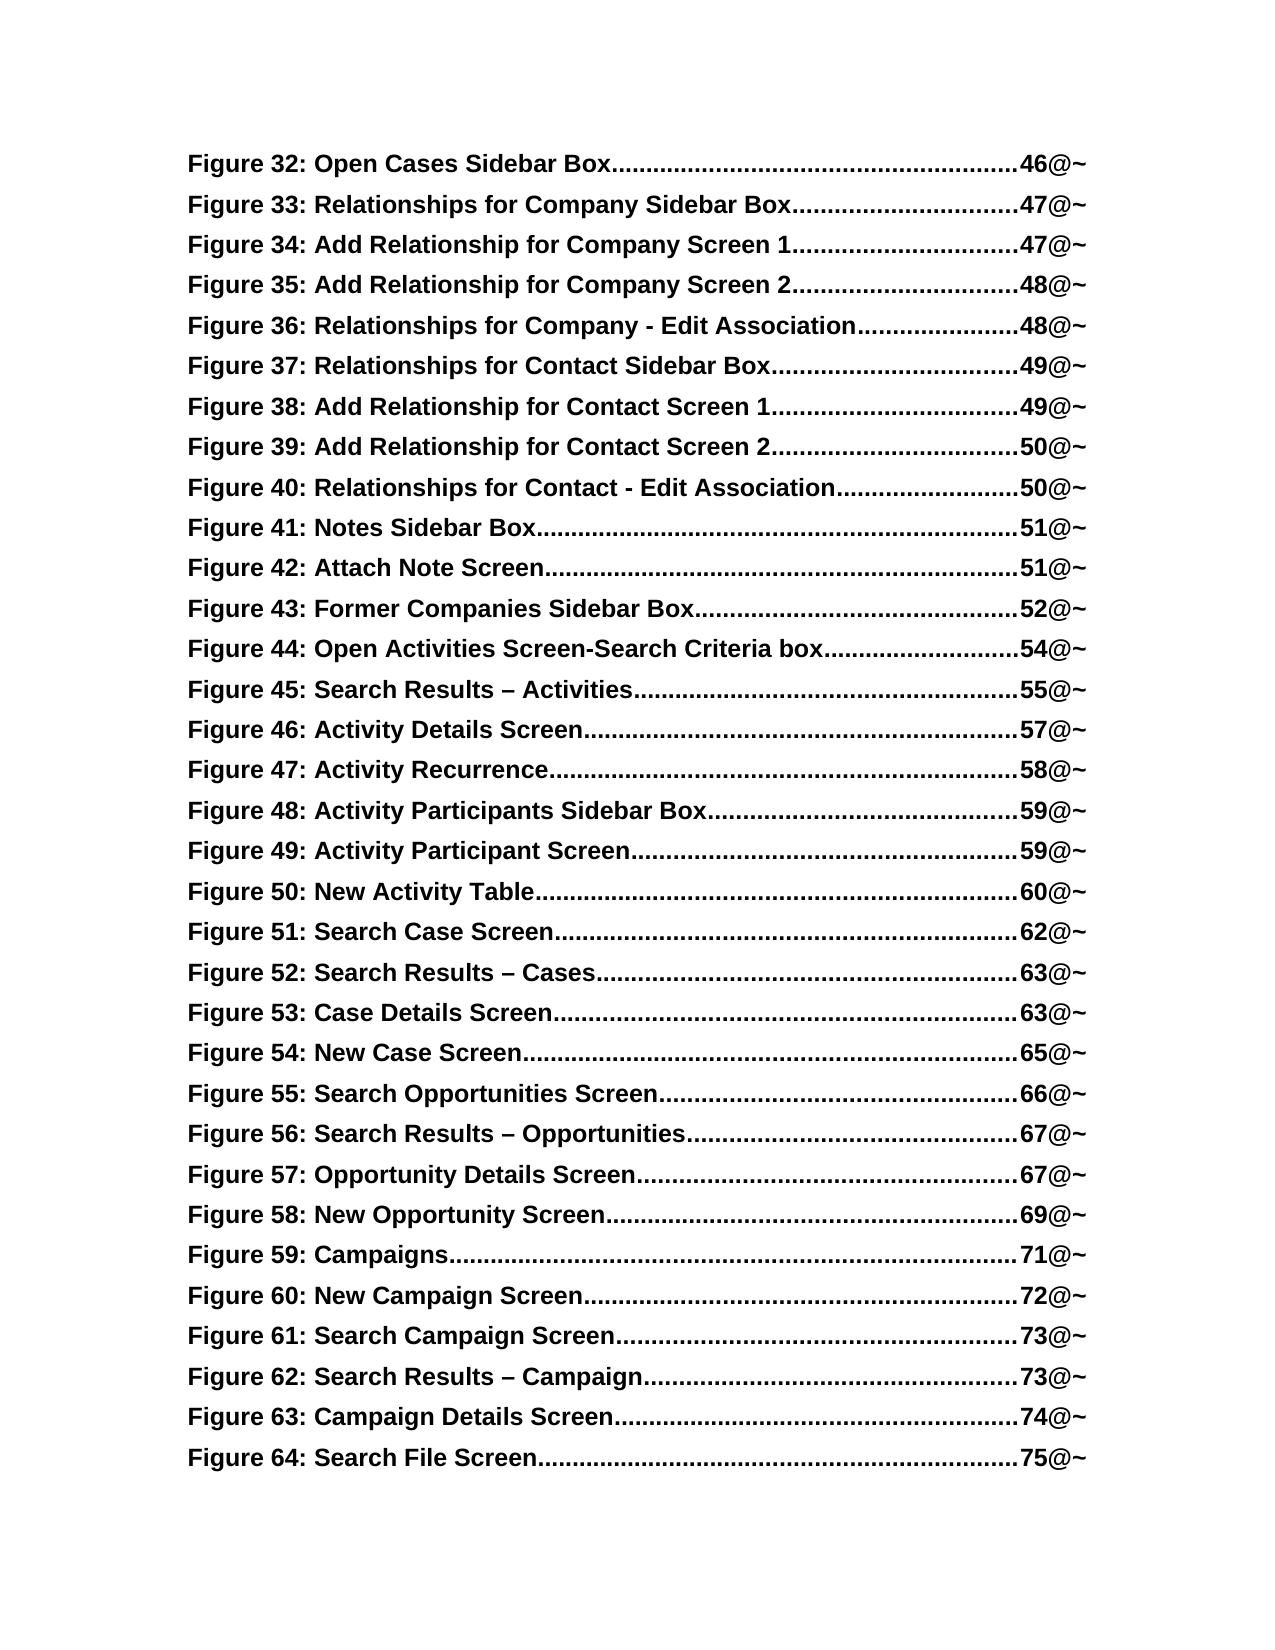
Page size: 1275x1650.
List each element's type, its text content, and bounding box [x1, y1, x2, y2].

text Figure 41: Notes Sidebar Box 51@~ [187, 514, 1087, 542]
text Figure 38: Add Relationship for Contact Screen 1 49@~ [187, 392, 1087, 420]
text Figure 61: Search Campaign Screen 73@~ [187, 1322, 1087, 1350]
text Figure 36: Relationships for Company - Edit Association 48@~ [187, 312, 1087, 339]
text Figure 43: Former Companies Sidebar Box 52@~ [187, 594, 1087, 622]
text Figure 45: Search Results – Activities 55@~ [187, 675, 1087, 703]
text Figure 48: Activity Participants Sidebar Box 59@~ [187, 797, 1087, 824]
text Figure 47: Activity Recurrence 58@~ [187, 756, 1087, 784]
text Figure 37: Relationships for Contact Sidebar Box 49@~ [187, 352, 1087, 380]
text Figure 52: Search Results – Cases 63@~ [187, 958, 1087, 986]
text Figure 55: Search Opportunities Screen 66@~ [187, 1079, 1087, 1107]
text Figure 32: Open Cases Sidebar Box 46@~ [187, 150, 1087, 178]
text Figure 64: Search File Screen 75@~ [187, 1443, 1087, 1471]
text Figure 51: Search Case Screen 62@~ [187, 918, 1087, 946]
text Figure 56: Search Results – Opportunities 67@~ [187, 1120, 1087, 1148]
text Figure 54: New Case Screen 65@~ [187, 1039, 1087, 1067]
text Figure 39: Add Relationship for Contact Screen 2 50@~ [187, 433, 1087, 461]
text Figure 57: Opportunity Details Screen 67@~ [187, 1160, 1087, 1188]
text Figure 40: Relationships for Contact - Edit Association 50@~ [187, 473, 1087, 501]
text Figure 60: New Campaign Screen 72@~ [187, 1282, 1087, 1309]
text Figure 35: Add Relationship for Company Screen 2 48@~ [187, 271, 1087, 299]
text Figure 34: Add Relationship for Company Screen 1 47@~ [187, 231, 1087, 259]
text Figure 42: Attach Note Screen 51@~ [187, 554, 1087, 582]
text Figure 49: Activity Participant Screen 59@~ [187, 837, 1087, 865]
text Figure 46: Activity Details Screen 57@~ [187, 716, 1087, 744]
text Figure 33: Relationships for Company Sidebar Box 47@~ [187, 190, 1087, 218]
text Figure 59: Campaigns 71@~ [187, 1241, 1087, 1269]
text Figure 50: New Activity Table 60@~ [187, 877, 1087, 905]
text Figure 63: Campaign Details Screen 74@~ [187, 1403, 1087, 1431]
text Figure 58: New Opportunity Screen 69@~ [187, 1201, 1087, 1229]
text Figure 62: Search Results – Campaign 73@~ [187, 1362, 1087, 1390]
text Figure 53: Case Details Screen 63@~ [187, 999, 1087, 1027]
text Figure 44: Open Activities Screen-Search Criteria box 54@~ [187, 635, 1087, 663]
